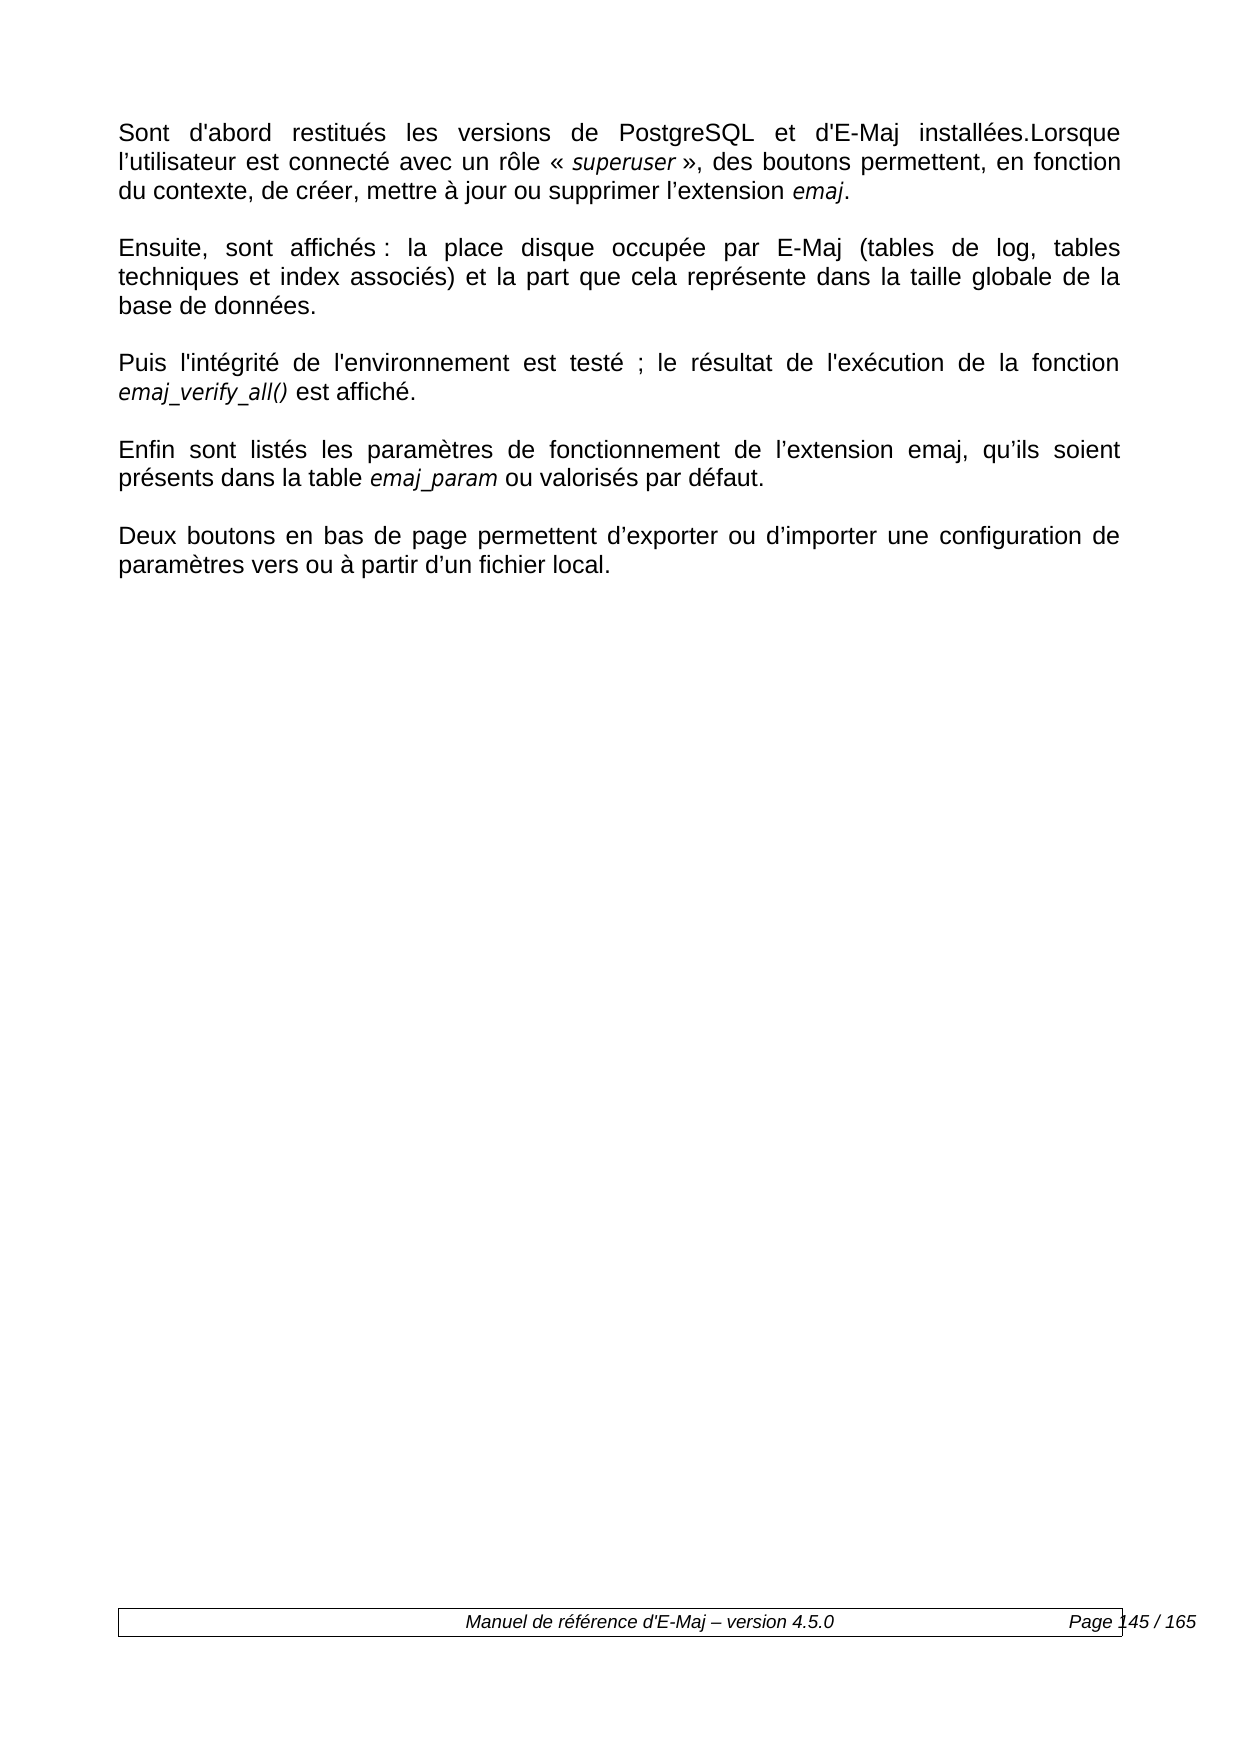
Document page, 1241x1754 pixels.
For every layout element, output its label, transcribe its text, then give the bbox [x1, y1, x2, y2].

text Ensuite, sont affichés : la place disque occupée par E-Maj (tables de log, tables techniques et index associés) et la part que cela représente dans la taille globale de la base de données. [118, 233, 1122, 319]
text Enfin sont listés les paramètres de fonctionnement de l’extension emaj, qu’ils soient présents dans la table emaj_param ou valorisés par défaut. [118, 435, 1122, 492]
text Puis l'intégrité de l'environnement est testé ; le résultat de l'exécution de la fonction emaj_verify_all() est affiché. [118, 348, 1122, 406]
text Deux boutons en bas de page permettent d’exporter ou d’importer une configuration de paramètres vers ou à partir d’un fichier local. [118, 521, 1122, 578]
text Sont d'abord restitués les versions de PostgreSQL et d'E-Maj installées.Lorsque l’utilisateur est connecté avec un rôle « superuser », des boutons permettent, en fonction du contexte, de créer, mettre à jour ou supprimer l’extension emaj. [118, 118, 1122, 204]
